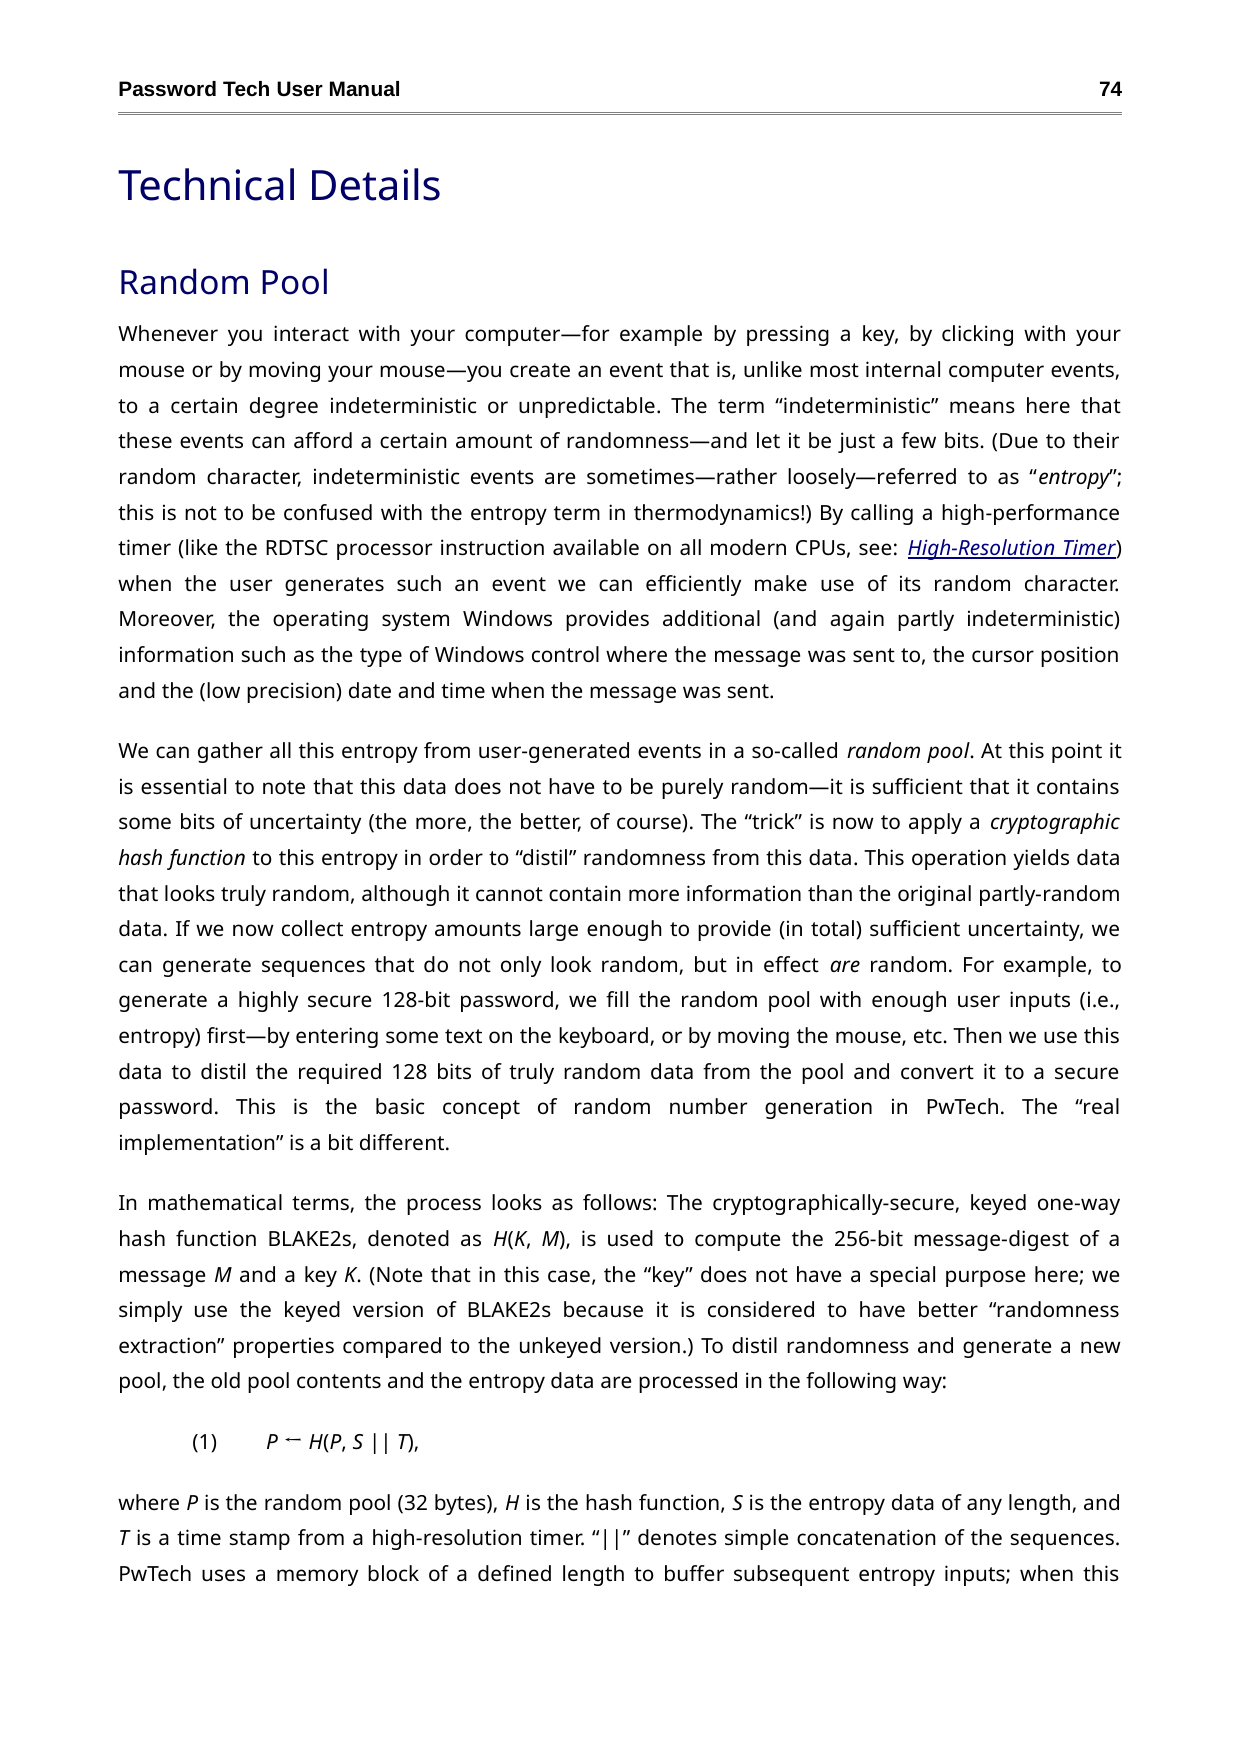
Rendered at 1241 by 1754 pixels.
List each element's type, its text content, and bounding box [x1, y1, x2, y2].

text where P is the random pool (32 bytes), H is the hash function, S is the entropy data of any length, and T is a time stamp from a high-resolution timer. “||” denotes simple concatenation of the sequences. PwTech uses a memory block of a defined length to buffer subsequent entropy inputs; when this [118, 1488, 1122, 1587]
text Whenever you interact with your computer—for example by pressing a key, by clicking with your mouse or by moving your mouse—you create an event that is, unlike most internal computer events, to a certain degree indeterministic or unpredictable. The term “indeterministic” means here that these events can afford a certain amount of randomness—and let it be just a few bits. (Due to their random character, indeterministic events are sometimes—rather loosely—referred to as “entropy”; this is not to be confused with the entropy term in thermodynamics!) By calling a high-performance timer (like the RDTSC processor instruction available on all modern CPUs, see: High-Resolution Timer) when the user generates such an event we can efficiently make use of its random character. Moreover, the operating system Windows provides additional (and again partly indeterministic) information such as the type of Windows control where the message was sent to, the cursor position and the (low precision) date and time when the message was sent. [118, 319, 1122, 704]
subtitle Technical Details [118, 156, 1122, 212]
text In mathematical terms, the process looks as follows: The cryptographically-secure, keyed one-way hash function BLAKE2s, denoted as H(K, M), is used to compute the 256-bit message-digest of a message M and a key K. (Note that in this case, the “key” does not have a special purpose here; we simply use the keyed version of BLAKE2s because it is considered to have better “randomness extraction” properties compared to the unkeyed version.) To distil randomness and generate a new pool, the old pool contents and the entropy data are processed in the following way: [118, 1188, 1122, 1395]
text (1) P ← H(P, S || T), [118, 1427, 1122, 1456]
text We can gather all this entropy from user-generated events in a so-called random pool. At this point it is essential to note that this data does not have to be purely random—it is sufficient that it contains some bits of uncertainty (the more, the better, of course). The “trick” is now to apply a cryptographic hash function to this entropy in order to “distil” randomness from this data. This operation yields data that looks truly random, although it cannot contain more information than the original partly-random data. If we now collect entropy amounts large enough to provide (in total) sufficient uncertainty, we can generate sequences that do not only look random, but in effect are random. For example, to generate a highly secure 128-bit password, we fill the random pool with enough user inputs (i.e., entropy) first—by entering some text on the keyboard, or by moving the mouse, etc. Then we use this data to distil the required 128 bits of truly random data from the pool and convert it to a secure password. This is the basic concept of random number generation in PwTech. The “real implementation” is a bit different. [118, 736, 1122, 1156]
subtitle Random Pool [118, 258, 1122, 304]
